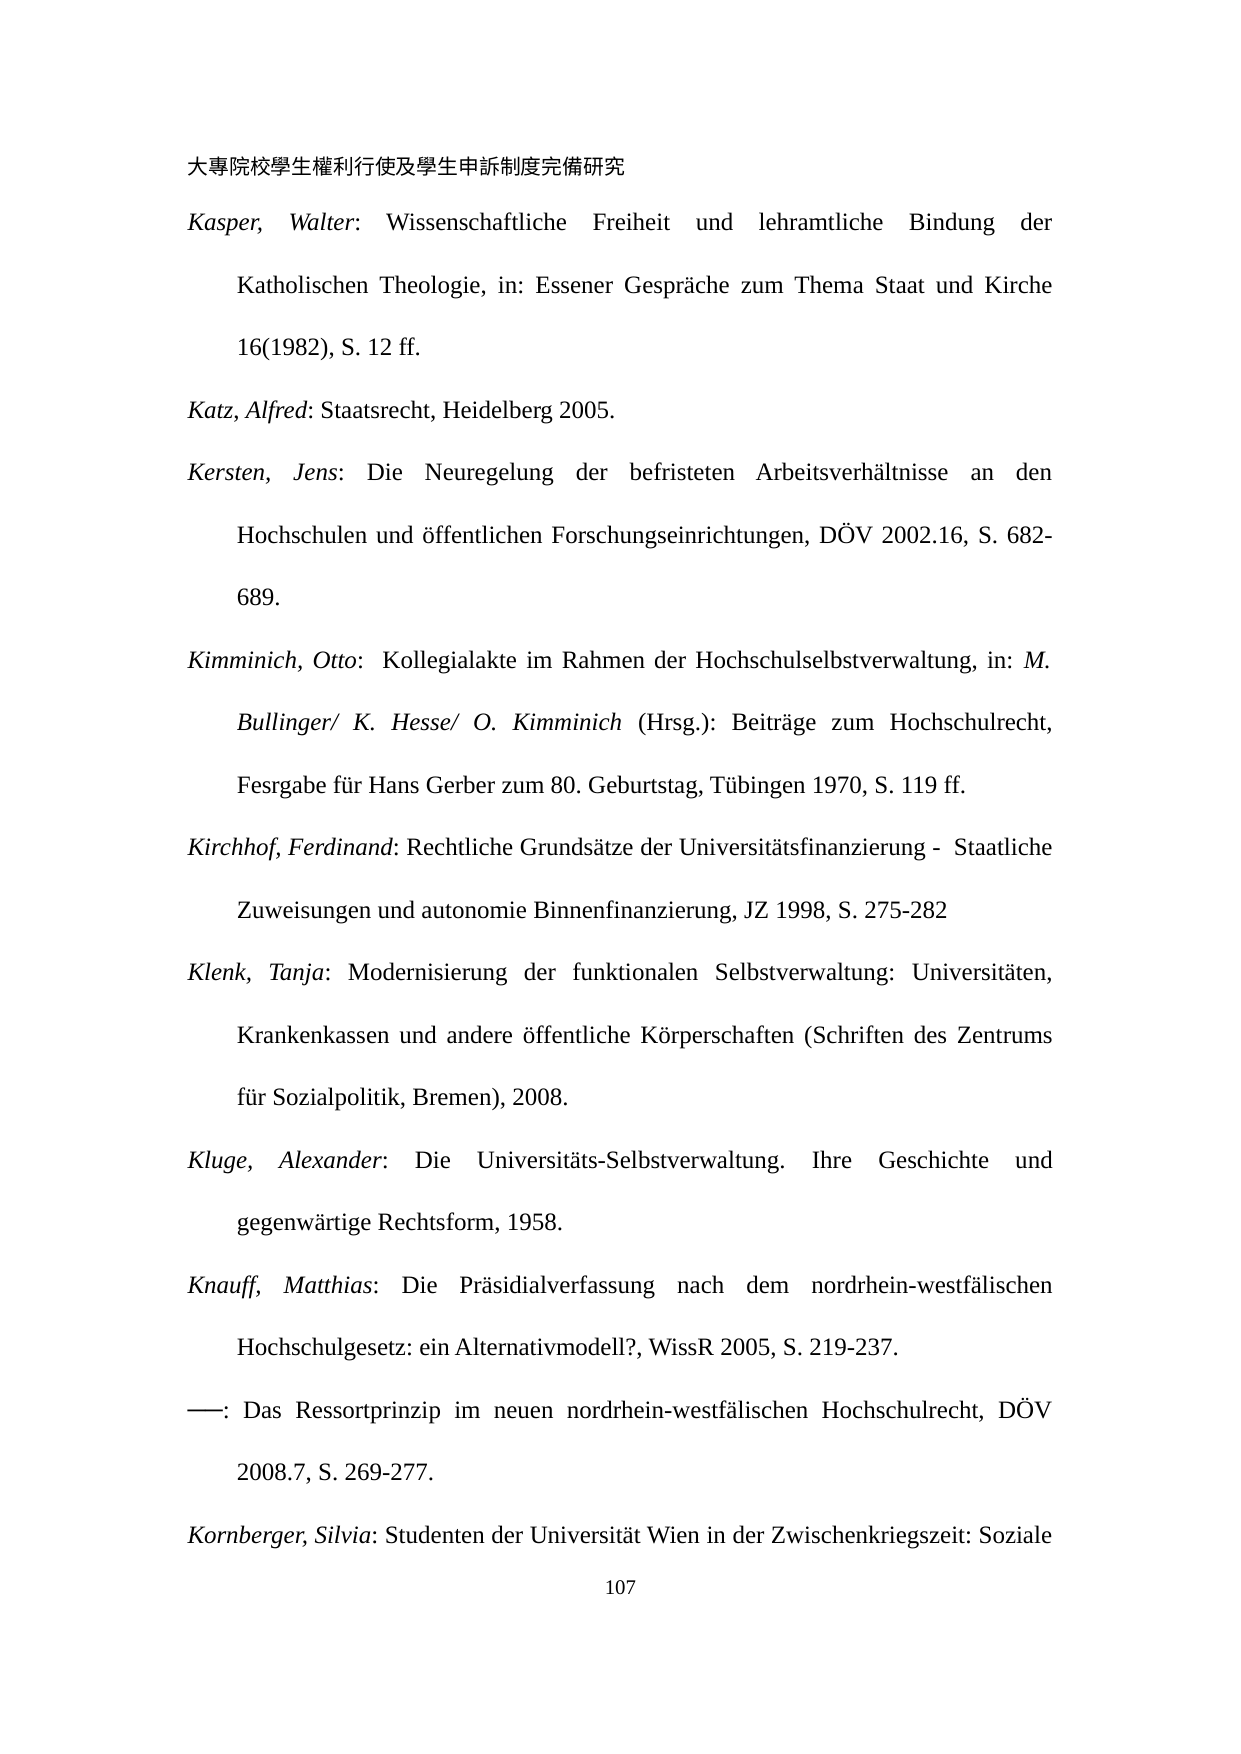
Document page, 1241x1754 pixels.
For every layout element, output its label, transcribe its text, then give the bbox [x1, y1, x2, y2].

text Katz, Alfred: Staatsrecht, Heidelberg 2005. [187, 368, 1053, 430]
text Kirchhof, Ferdinand: Rechtliche Grundsätze der Universitätsfinanzierung - Staatliche Zuweisungen und autonomie Binnenfinanzierung, JZ 1998, S. 275-282 [187, 805, 1053, 930]
text Kasper, Walter: Wissenschaftliche Freiheit und lehramtliche Bindung der Katholischen Theologie, in: Essener Gespräche zum Thema Staat und Kirche 16(1982), S. 12 ff. [187, 180, 1053, 368]
text ──: Das Ressortprinzip im neuen nordrhein-westfälischen Hochschulrecht, DÖV 2008.7, S. 269-277. [187, 1368, 1053, 1493]
text Knauff, Matthias: Die Präsidialverfassung nach dem nordrhein-westfälischen Hochschulgesetz: ein Alternativmodell?, WissR 2005, S. 219-237. [187, 1243, 1053, 1368]
text Kluge, Alexander: Die Universitäts-Selbstverwaltung. Ihre Geschichte und gegenwärtige Rechtsform, 1958. [187, 1118, 1053, 1243]
text Klenk, Tanja: Modernisierung der funktionalen Selbstverwaltung: Universitäten, Krankenkassen und andere öffentliche Körperschaften (Schriften des Zentrums für Sozialpolitik, Bremen), 2008. [187, 930, 1053, 1118]
text Kimminich, Otto: Kollegialakte im Rahmen der Hochschulselbstverwaltung, in: M. Bullinger/ K. Hesse/ O. Kimminich (Hrsg.): Beiträge zum Hochschulrecht, Fesrgabe für Hans Gerber zum 80. Geburtstag, Tübingen 1970, S. 119 ff. [187, 618, 1053, 805]
text Kersten, Jens: Die Neuregelung der befristeten Arbeitsverhältnisse an den Hochschulen und öffentlichen Forschungseinrichtungen, DÖV 2002.16, S. 682-689. [187, 430, 1053, 618]
text Kornberger, Silvia: Studenten der Universität Wien in der Zwischenkriegszeit: Soziale [187, 1493, 1053, 1555]
